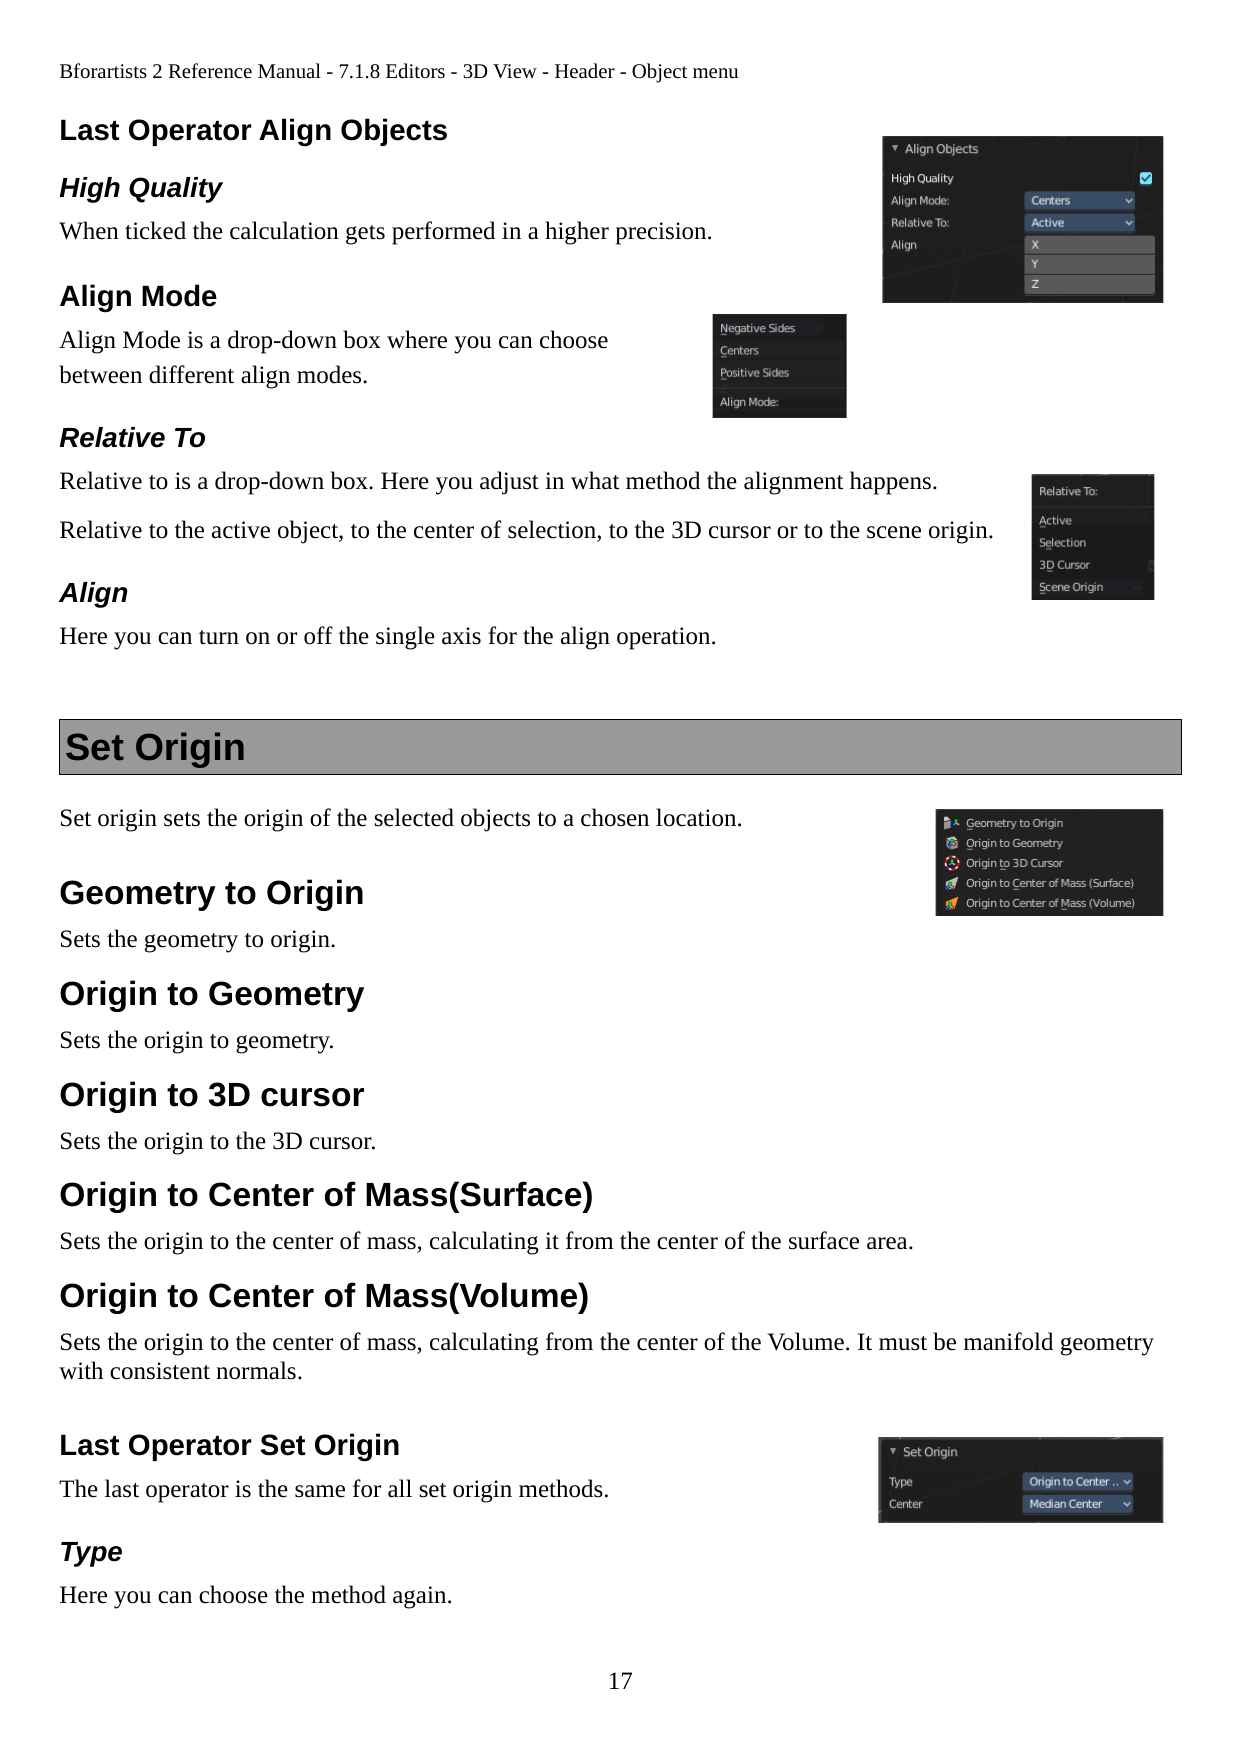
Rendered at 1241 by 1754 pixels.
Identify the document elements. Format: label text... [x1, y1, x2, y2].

subtitle Align Mode [59, 279, 1181, 313]
text [847, 326, 1181, 389]
text Sets the origin to the center of mass, calculating from the center of the Volume. It must be manifold geometry with consistent normals. [59, 1327, 1181, 1385]
text Relative to is a drop-down box. Here you adjust in what method the alignment happens. [59, 466, 1181, 495]
text Here you can turn on or off the single axis for the align operation. [59, 621, 1181, 650]
subtitle Origin to 3D cursor [59, 1074, 1181, 1113]
table_header Set Origin [60, 720, 1181, 774]
text Here you can choose the method again. [59, 1580, 1181, 1609]
subtitle Geometry to Origin [59, 873, 935, 912]
subtitle [1164, 873, 1181, 912]
picture [878, 1437, 1164, 1523]
text Sets the origin to the center of mass, calculating it from the center of the surface area. [59, 1226, 1181, 1255]
picture [1031, 474, 1155, 600]
picture [712, 314, 847, 418]
text Sets the geometry to origin. [59, 924, 1181, 953]
subtitle Type [59, 1536, 1181, 1568]
subtitle Last Operator Align Objects [59, 113, 1181, 146]
subtitle Origin to Center of Mass(Volume) [59, 1276, 1181, 1315]
text When ticked the calculation gets performed in a higher precision. [59, 216, 882, 244]
subtitle High Quality [59, 171, 882, 203]
text Align Mode is a drop-down box where you can choose between different align modes. [59, 326, 712, 389]
text Set origin sets the origin of the selected objects to a chosen location. [59, 803, 1181, 832]
subtitle Last Operator Set Origin [59, 1428, 1181, 1462]
picture [935, 809, 1164, 916]
subtitle [1164, 171, 1181, 203]
text Sets the origin to geometry. [59, 1025, 1181, 1054]
text Relative to the active object, to the center of selection, to the 3D cursor or to the scene origin. [59, 515, 1031, 544]
text Sets the origin to the 3D cursor. [59, 1126, 1181, 1154]
text The last operator is the same for all set origin methods. [59, 1474, 878, 1503]
subtitle Origin to Center of Mass(Surface) [59, 1175, 1181, 1214]
subtitle Align [59, 577, 1181, 608]
picture [882, 136, 1164, 303]
subtitle Relative To [59, 422, 1181, 453]
subtitle Origin to Geometry [59, 974, 1181, 1012]
